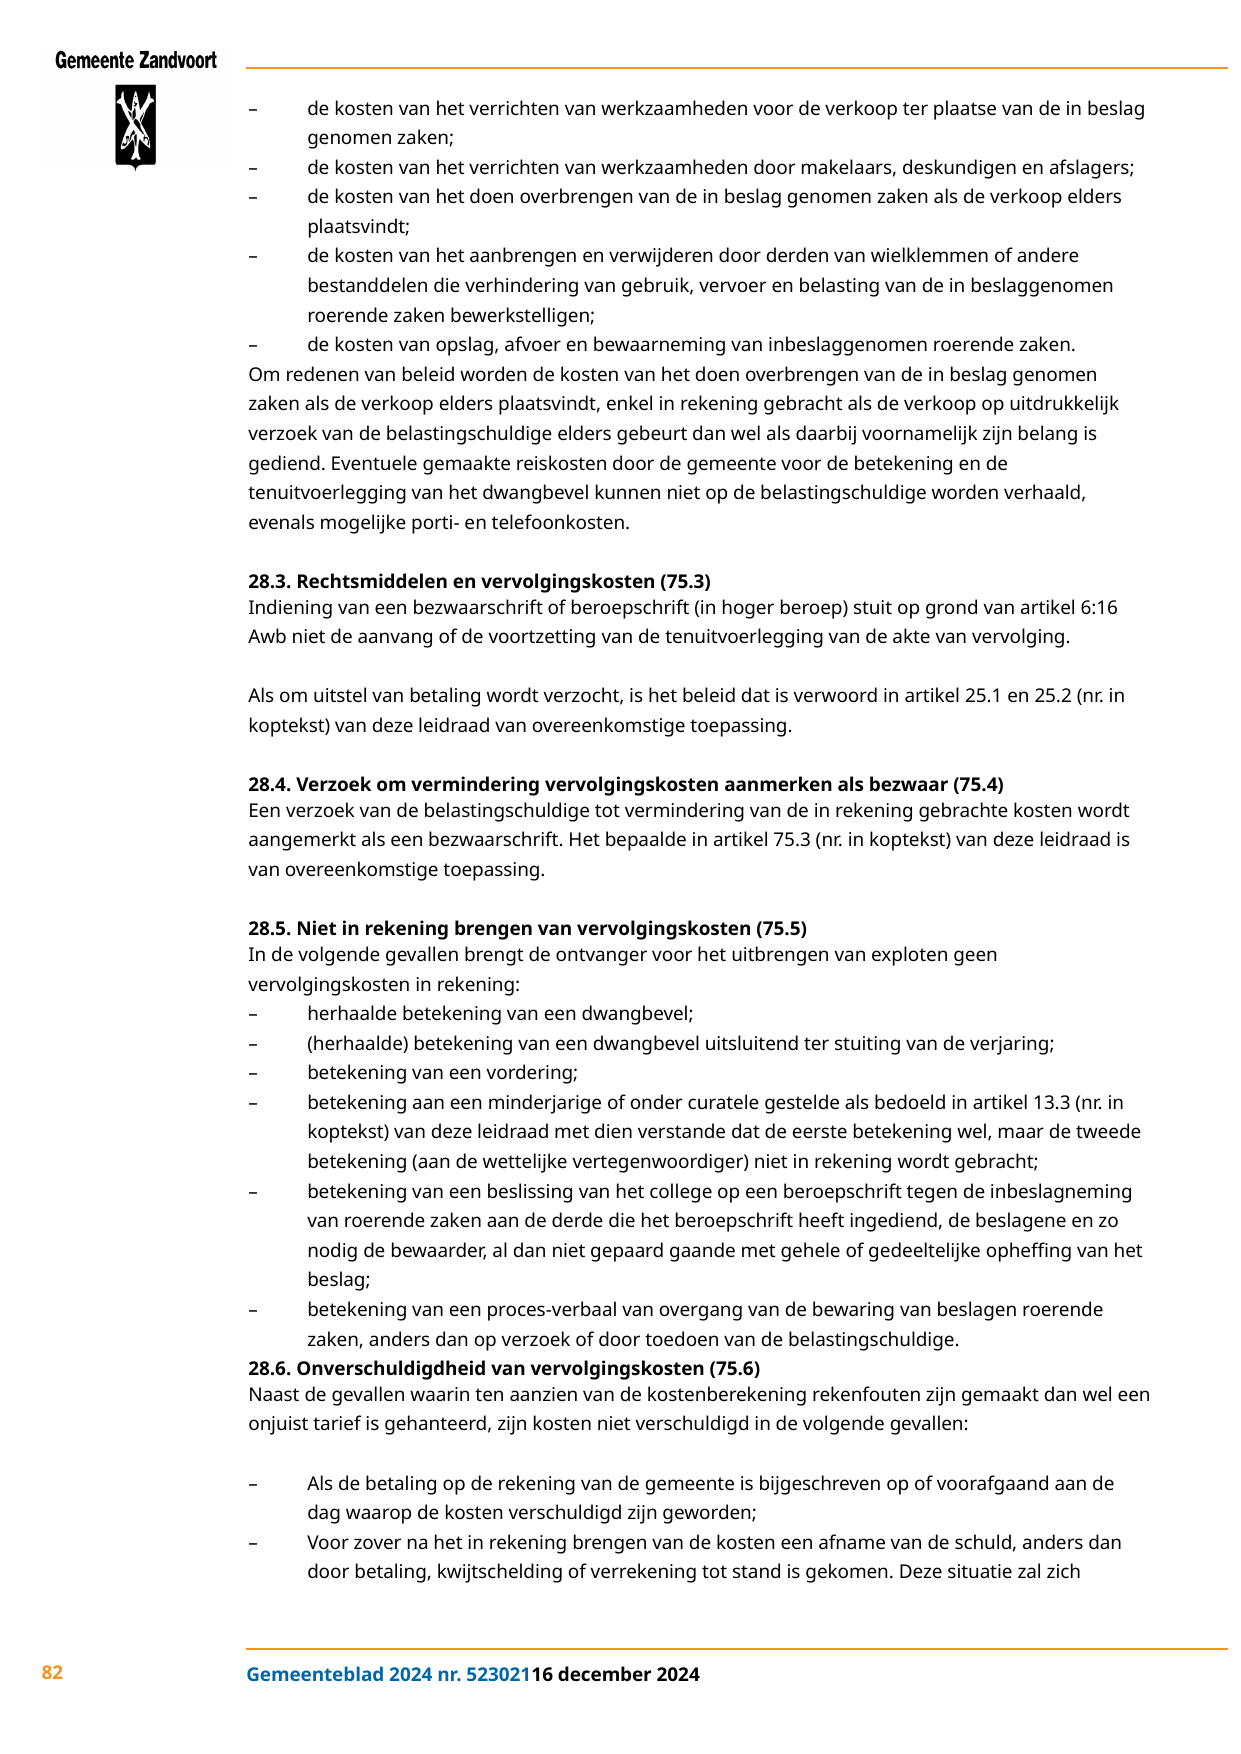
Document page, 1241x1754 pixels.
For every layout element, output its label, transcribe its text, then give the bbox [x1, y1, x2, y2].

list Voor zover na het in rekening brengen van de kosten een afname van de schuld, anders dan door betaling, kwijtschelding of verrekening tot stand is gekomen. Deze situatie zal zich [248, 1529, 1152, 1584]
text Indiening van een bezwaarschrift of beroepschrift (in hoger beroep) stuit op grond van artikel 6:16 Awb niet de aanvang of de voortzetting van de tenuitvoerlegging van de akte van vervolging. [248, 594, 1152, 649]
list de kosten van het aanbrengen en verwijderen door derden van wielklemmen of andere bestanddelen die verhindering van gebruik, vervoer en belasting van de in beslaggenomen roerende zaken bewerkstelligen; [248, 243, 1152, 328]
text Naast de gevallen waarin ten aanzien van de kostenberekening rekenfouten zijn gemaakt dan wel een onjuist tarief is gehanteerd, zijn kosten niet verschuldigd in de volgende gevallen: [248, 1381, 1152, 1436]
list betekening van een proces-verbaal van overgang van de bewaring van beslagen roerende zaken, anders dan op verzoek of door toedoen van de belastingschuldige. [248, 1296, 1152, 1351]
list betekening van een beslissing van het college op een beroepschrift tegen de inbeslagneming van roerende zaken aan de derde die het beroepschrift heeft ingediend, de beslagene en zo nodig de bewaarder, al dan niet gepaard gaande met gehele of gedeeltelijke opheffing van het beslag; [248, 1178, 1152, 1292]
text 28.6. Onverschuldigdheid van vervolgingskosten (75.6) [248, 1355, 1152, 1381]
text Om redenen van beleid worden de kosten van het doen overbrengen van de in beslag genomen zaken als de verkoop elders plaatsvindt, enkel in rekening gebracht als de verkoop op uitdrukkelijk verzoek van de belastingschuldige elders gebeurt dan wel als daarbij voornamelijk zijn belang is gediend. Eventuele gemaakte reiskosten door de gemeente voor de betekening en de tenuitvoerlegging van het dwangbevel kunnen niet op de belastingschuldige worden verhaald, evenals mogelijke porti- en telefoonkosten. [248, 361, 1152, 535]
text In de volgende gevallen brengt de ontvanger voor het uitbrengen van exploten geen vervolgingskosten in rekening: [248, 941, 1152, 996]
list Als de betaling op de rekening van de gemeente is bijgeschreven op of voorafgaand aan de dag waarop de kosten verschuldigd zijn geworden; [248, 1470, 1152, 1525]
list de kosten van het doen overbrengen van de in beslag genomen zaken als de verkoop elders plaatsvindt; [248, 183, 1152, 239]
list de kosten van het verrichten van werkzaamheden voor de verkoop ter plaatse van de in beslag genomen zaken; [248, 95, 1152, 150]
list betekening van een vordering; [248, 1059, 1152, 1085]
text Als om uitstel van betaling wordt verzocht, is het beleid dat is verwoord in artikel 25.1 en 25.2 (nr. in koptekst) van deze leidraad van overeenkomstige toepassing. [248, 683, 1152, 738]
list (herhaalde) betekening van een dwangbevel uitsluitend ter stuiting van de verjaring; [248, 1030, 1152, 1056]
list de kosten van het verrichten van werkzaamheden door makelaars, deskundigen en afslagers; [248, 154, 1152, 180]
text Een verzoek van de belastingschuldige tot vermindering van de in rekening gebrachte kosten wordt aangemerkt als een bezwaarschrift. Het bepaalde in artikel 75.3 (nr. in koptekst) van deze leidraad is van overeenkomstige toepassing. [248, 797, 1152, 882]
picture [41, 47, 231, 172]
text 28.5. Niet in rekening brengen van vervolgingskosten (75.5) [248, 915, 1152, 941]
list betekening aan een minderjarige of onder curatele gestelde als bedoeld in artikel 13.3 (nr. in koptekst) van deze leidraad met dien verstande dat de eerste betekening wel, maar de tweede betekening (aan de wettelijke vertegenwoordiger) niet in rekening wordt gebracht; [248, 1089, 1152, 1174]
list herhaalde betekening van een dwangbevel; [248, 1000, 1152, 1026]
text 28.3. Rechtsmiddelen en vervolgingskosten (75.3) [248, 568, 1152, 594]
text 28.4. Verzoek om vermindering vervolgingskosten aanmerken als bezwaar (75.4) [248, 771, 1152, 797]
list de kosten van opslag, afvoer en bewaarneming van inbeslaggenomen roerende zaken. [248, 331, 1152, 357]
